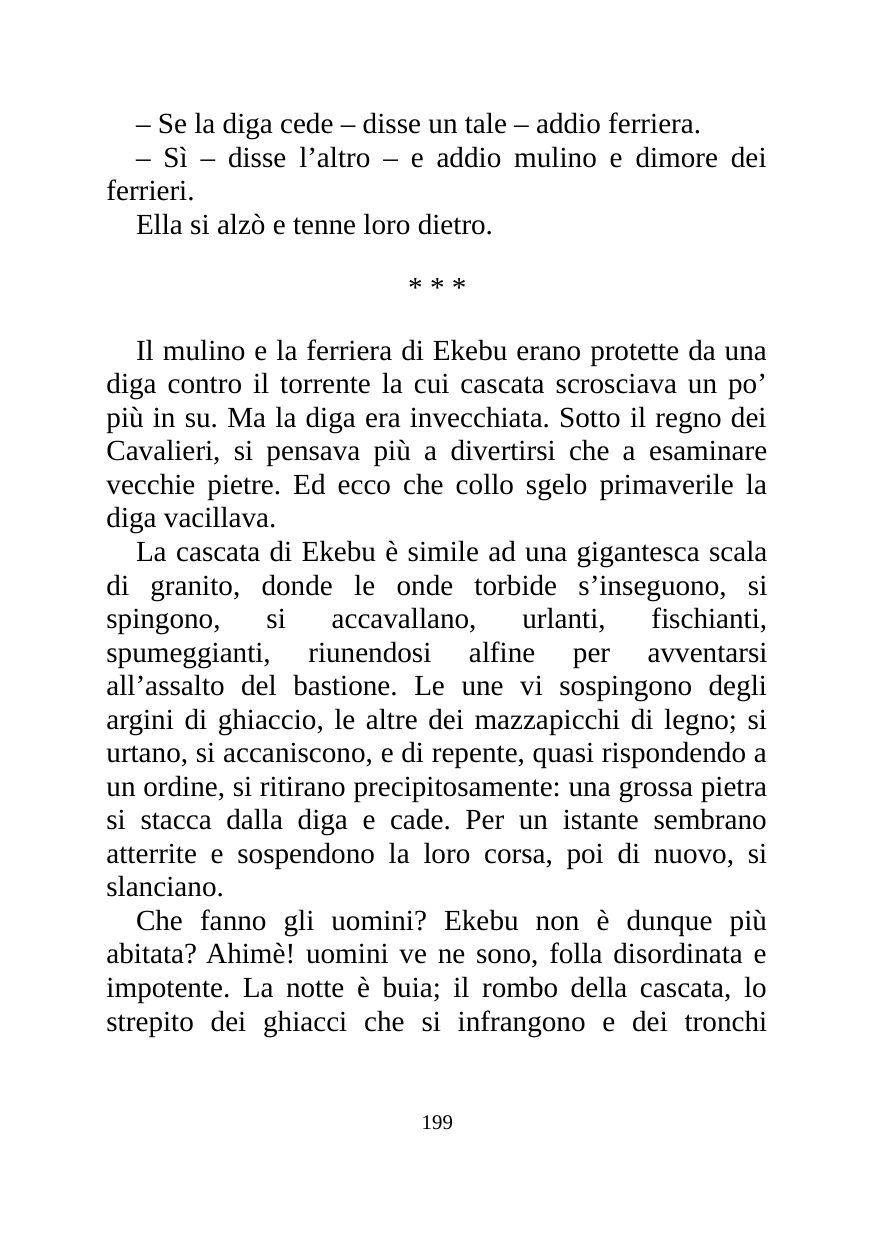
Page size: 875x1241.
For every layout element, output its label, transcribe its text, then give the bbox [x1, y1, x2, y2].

text – Se la diga cede – disse un tale – addio ferriera. [106, 106, 768, 140]
text Il mulino e la ferriera di Ekebu erano protette da una diga contro il torrente la cui cascata scrosciava un po’ più in su. Ma la diga era invecchiata. Sotto il regno dei Cavalieri, si pensava più a divertirsi che a esaminare vecchie pietre. Ed ecco che collo sgelo primaverile la diga vacillava. [106, 333, 768, 534]
text * * * [106, 270, 768, 303]
text Ella si alzò e tenne loro dietro. [106, 207, 768, 240]
text Che fanno gli uomini? Ekebu non è dunque più abitata? Ahimè! uomini ve ne sono, folla disordinata e impotente. La notte è buia; il rombo della cascata, lo strepito dei ghiacci che si infrangono e dei tronchi [106, 903, 768, 1037]
text La cascata di Ekebu è simile ad una gigantesca scala di granito, donde le onde torbide s’inseguono, si spingono, si accavallano, urlanti, fischianti, spumeggianti, riunendosi alfine per avventarsi all’assalto del bastione. Le une vi sospingono degli argini di ghiaccio, le altre dei mazzapicchi di legno; si urtano, si accaniscono, e di repente, quasi rispondendo a un ordine, si ritirano precipitosamente: una grossa pietra si stacca dalla diga e cade. Per un istante sembrano atterrite e sospendono la loro corsa, poi di nuovo, si slanciano. [106, 534, 768, 903]
text – Sì – disse l’altro – e addio mulino e dimore dei ferrieri. [106, 140, 768, 207]
